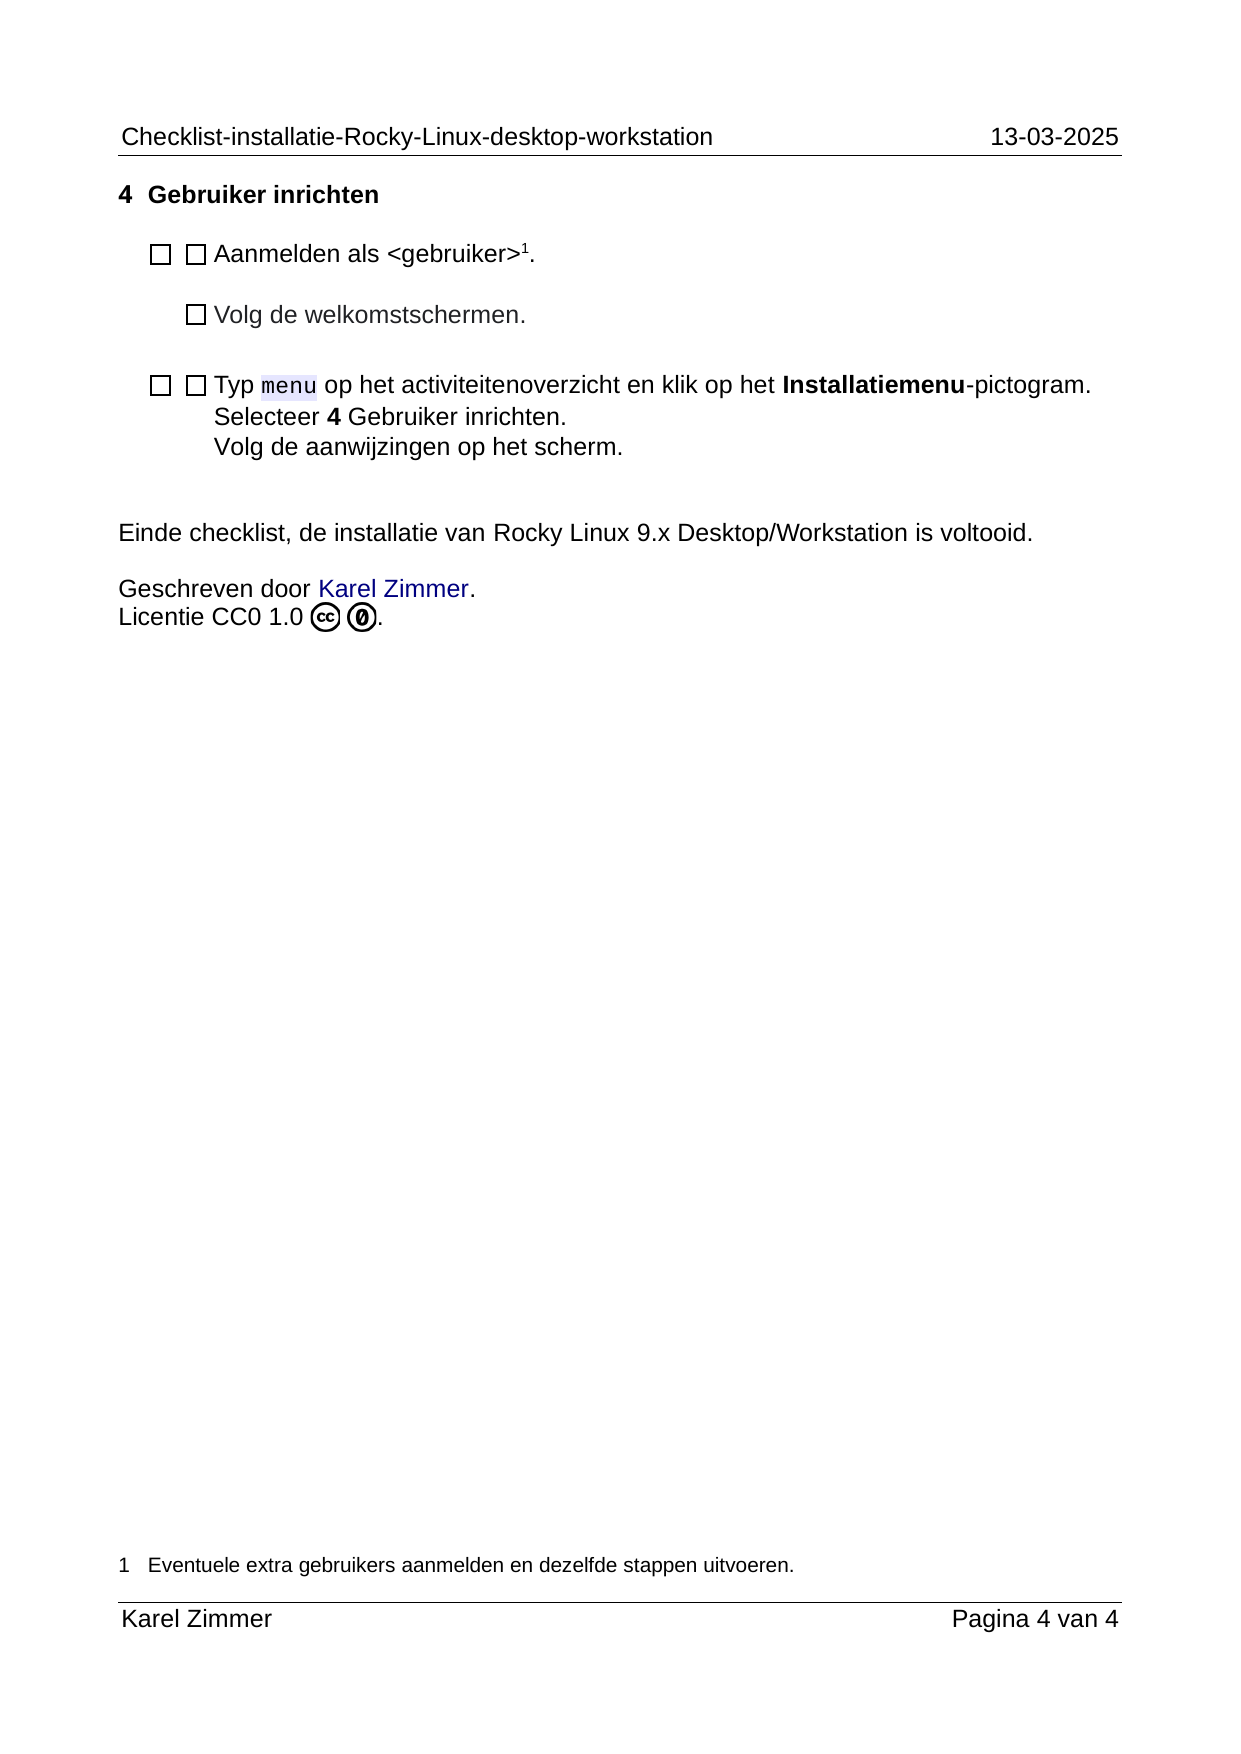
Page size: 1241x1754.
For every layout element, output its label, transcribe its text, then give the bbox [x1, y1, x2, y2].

list . [377, 602, 1122, 632]
table_cell [213, 330, 1122, 370]
table_cell Selecteer 4 Gebruiker inrichten. [213, 402, 1122, 432]
list Gebruiker inrichten [118, 177, 1122, 211]
table_cell [118, 432, 142, 462]
table_cell Volg de aanwijzingen op het scherm. [213, 432, 1122, 462]
table_cell [118, 402, 142, 432]
table_cell [142, 402, 177, 432]
table_cell [142, 330, 177, 370]
text Einde checklist, de installatie van Rocky Linux 9.x Desktop/Workstation is voltooid. [118, 518, 1122, 546]
table_cell [142, 370, 177, 402]
list Geschreven door Karel Zimmer. [118, 574, 1122, 602]
table_header Aanmelden als <gebruiker>. [213, 239, 1122, 269]
table_cell [142, 269, 177, 300]
table_cell [118, 300, 142, 330]
table_cell [118, 370, 142, 402]
table_cell Typ menu op het activiteitenoverzicht en klik op het Installatiemenu-pictogram. [213, 370, 1122, 402]
picture [347, 602, 377, 632]
table_cell [177, 370, 213, 402]
table_cell [177, 300, 213, 330]
table_cell [177, 269, 213, 300]
table_cell [142, 300, 177, 330]
table_cell [213, 269, 1122, 300]
table_cell [118, 269, 142, 300]
picture [310, 602, 340, 632]
table_cell [177, 330, 213, 370]
table_cell [142, 432, 177, 462]
table_header [118, 239, 142, 269]
table_cell Volg de welkomstschermen. [213, 300, 1122, 330]
table_cell [177, 402, 213, 432]
table_header [177, 239, 213, 269]
table_header [142, 239, 177, 269]
table_cell [118, 330, 142, 370]
list Licentie CC0 1.0 [118, 602, 310, 632]
table_cell [177, 432, 213, 462]
